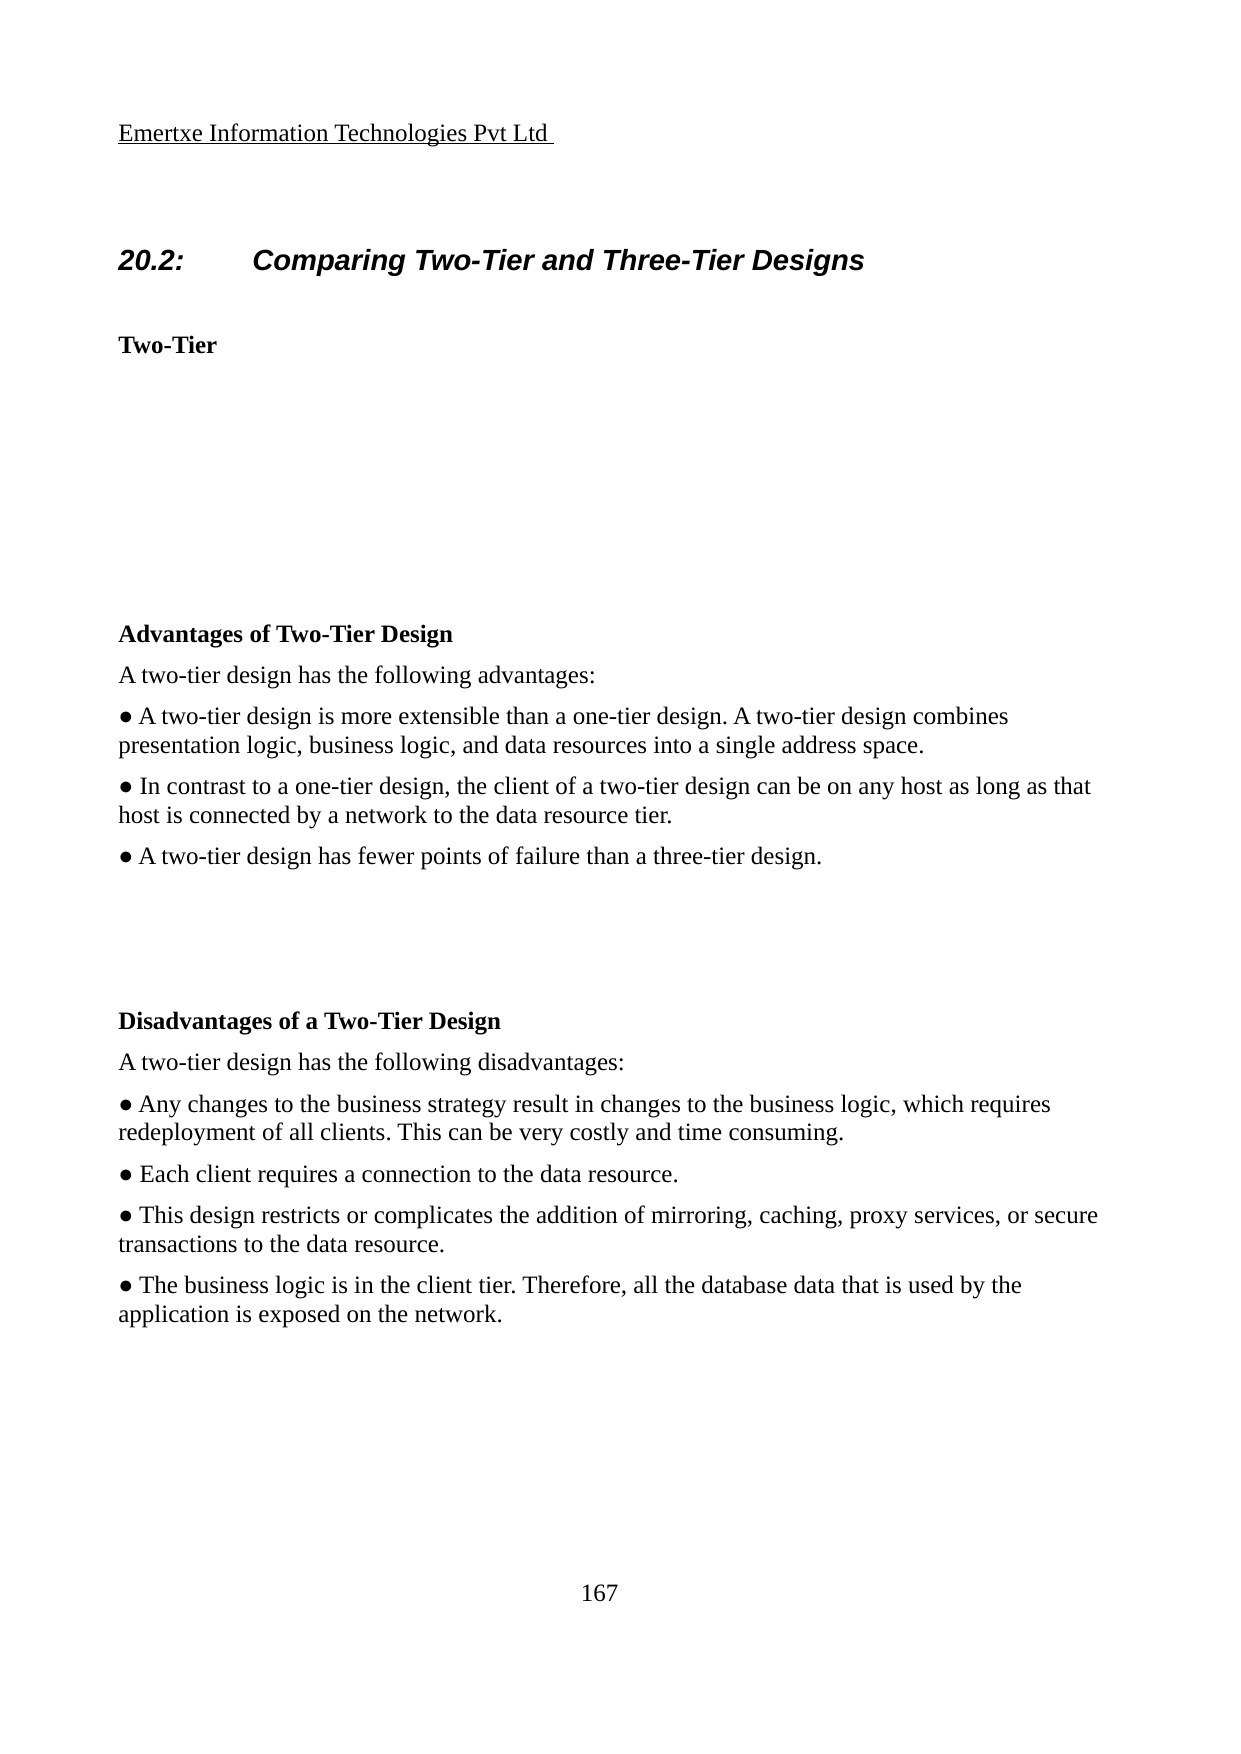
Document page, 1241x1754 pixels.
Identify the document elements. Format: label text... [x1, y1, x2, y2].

text ● A two-tier design has fewer points of failure than a three-tier design. [118, 841, 1122, 870]
text A two-tier design has the following advantages: [118, 660, 1122, 689]
subtitle Comparing Two-Tier and Three-Tier Designs [118, 243, 1122, 276]
text ● The business logic is in the client tier. Therefore, all the database data that is used by the application is exposed on the network. [118, 1270, 1122, 1327]
text ● Any changes to the business strategy result in changes to the business logic, which requires redeployment of all clients. This can be very costly and time consuming. [118, 1089, 1122, 1146]
text ● This design restricts or complicates the addition of mirroring, caching, proxy services, or secure transactions to the data resource. [118, 1200, 1122, 1257]
text A two-tier design has the following disadvantages: [118, 1047, 1122, 1076]
text ● In contrast to a one-tier design, the client of a two-tier design can be on any host as long as that host is connected by a network to the data resource tier. [118, 771, 1122, 829]
text Two-Tier [118, 330, 1122, 359]
text ● Each client requires a connection to the data resource. [118, 1159, 1122, 1187]
text Advantages of Two-Tier Design [118, 619, 1122, 647]
text ● A two-tier design is more extensible than a one-tier design. A two-tier design combines presentation logic, business logic, and data resources into a single address space. [118, 701, 1122, 759]
text Disadvantages of a Two-Tier Design [118, 1006, 1122, 1035]
